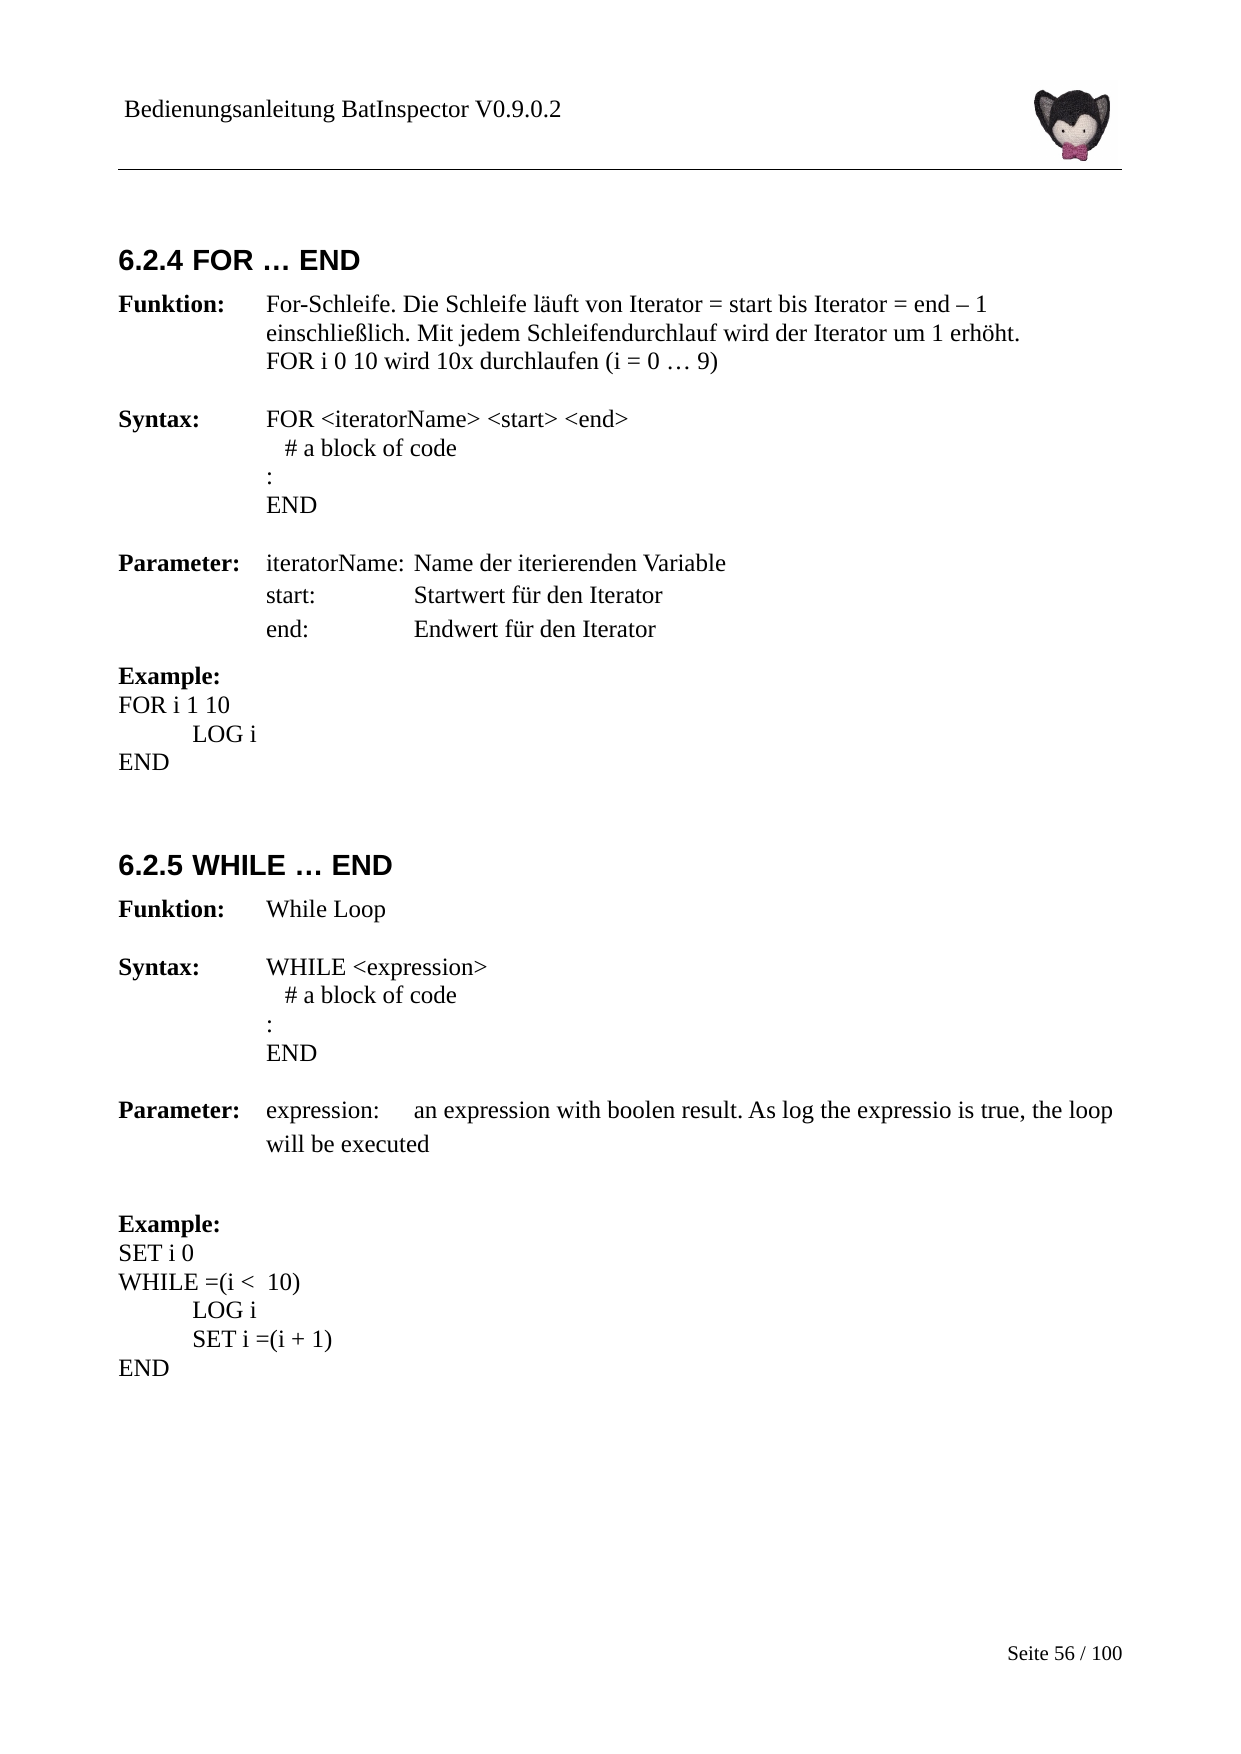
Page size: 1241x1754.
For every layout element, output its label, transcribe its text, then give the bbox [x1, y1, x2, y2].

text Funktion: For-Schleife. Die Schleife läuft von Iterator = start bis Iterator = end – 1 einschließlich. Mit jedem Schleifendurchlauf wird der Iterator um 1 erhöht. FOR i 0 10 wird 10x durchlaufen (i = 0 … 9) [118, 289, 1122, 375]
text : [118, 461, 1122, 490]
picture [1030, 80, 1119, 169]
text # a block of code [118, 981, 1122, 1009]
text Funktion: While Loop [118, 894, 1122, 923]
text # a block of code [118, 433, 1122, 461]
text LOG i [118, 1296, 1122, 1324]
text Parameter: iteratorName: Name der iterierenden Variable start: Startwert für den Iterator end: Endwert für den Iterator [118, 548, 1122, 642]
text Syntax: FOR <iteratorName> <start> <end> [118, 404, 1122, 433]
text Example: [118, 661, 1122, 690]
text END [118, 747, 1122, 776]
text END [118, 1353, 1122, 1382]
text SET i =(i + 1) [118, 1324, 1122, 1353]
subtitle FOR … END [118, 243, 1122, 276]
text END [118, 1038, 1122, 1067]
text WHILE =(i < 10) [118, 1267, 1122, 1296]
text LOG i [118, 719, 1122, 747]
text Parameter: expression: an expression with boolen result. As log the expressio is true, the loop will be executed [118, 1096, 1122, 1190]
text Syntax: WHILE <expression> [118, 952, 1122, 981]
text SET i 0 [118, 1238, 1122, 1267]
text FOR i 1 10 [118, 690, 1122, 719]
text END [118, 490, 1122, 519]
text : [118, 1009, 1122, 1038]
text Example: [118, 1209, 1122, 1238]
subtitle WHILE … END [118, 848, 1122, 882]
